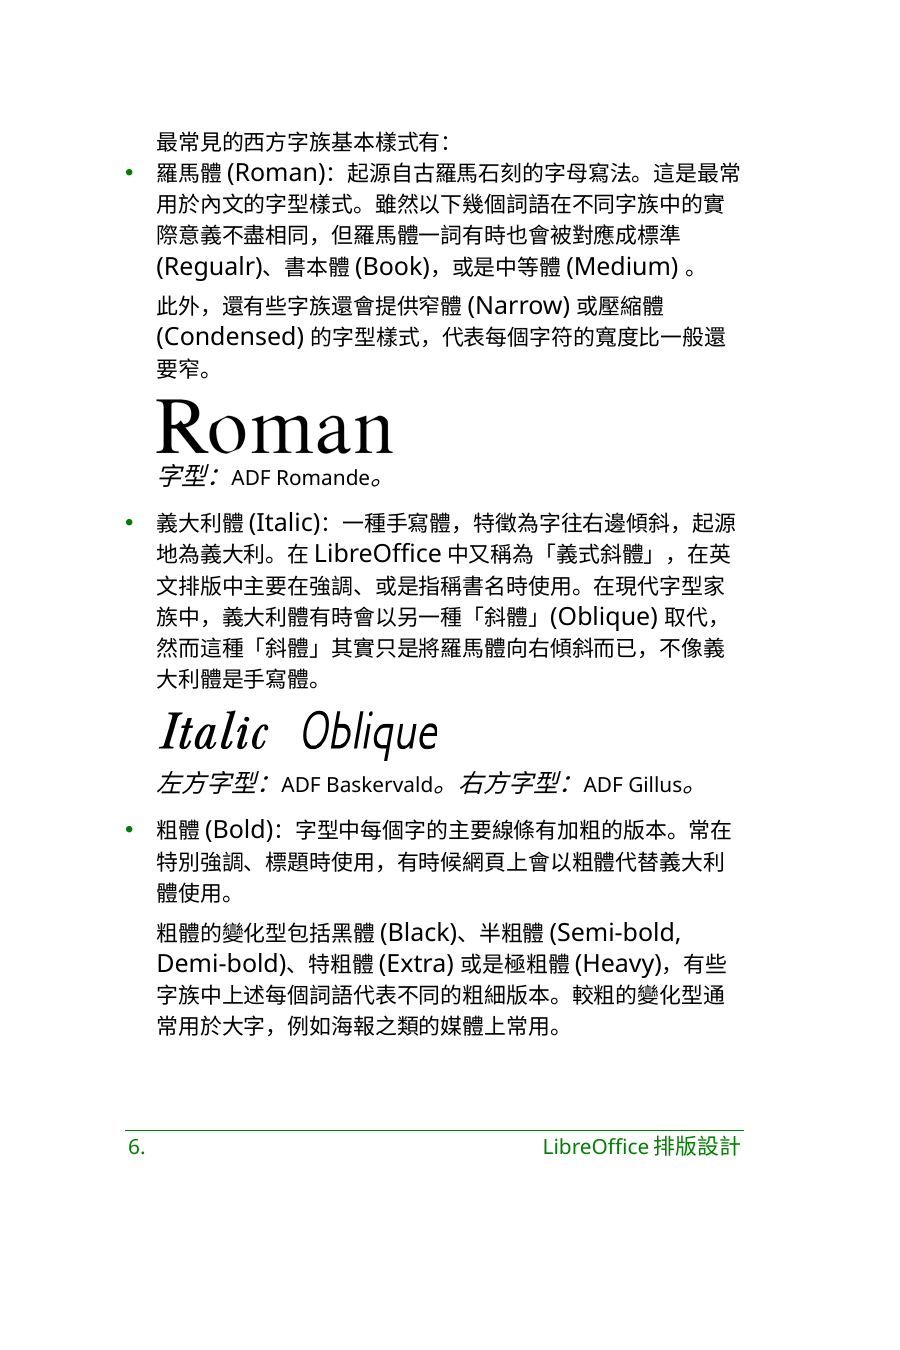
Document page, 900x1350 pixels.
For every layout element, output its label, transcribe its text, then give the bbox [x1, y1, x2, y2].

table_cell 左方字型：ADF Baskervald。右方字型：ADF Gillus。 [156, 763, 712, 798]
text 最常見的西方字族基本樣式有： [125, 125, 744, 156]
text 此外，還有些字族還會提供窄體 (Narrow) 或壓縮體 (Condensed) 的字型樣式，代表每個字符的寬度比一般還要窄。 [156, 289, 744, 383]
table_cell 字型：ADF Romande。 [156, 456, 712, 491]
table_header [156, 710, 712, 763]
list 粗體 (Bold)：字型中每個字的主要線條有加粗的版本。常在特別強調、標題時使用，有時候網頁上會以粗體代替義大利體使用。 [125, 814, 744, 908]
list 羅馬體 (Roman)：起源自古羅馬石刻的字母寫法。這是最常用於內文的字型樣式。雖然以下幾個詞語在不同字族中的實際意義不盡相同，但羅馬體一詞有時也會被對應成標準 (Regualr)、書本體 (Book)，或是中等體 (Medium) 。 [125, 156, 744, 281]
table_header [156, 399, 712, 456]
picture [156, 709, 438, 762]
list 義大利體 (Italic)：一種手寫體，特徵為字往右邊傾斜，起源地為義大利。在LibreOffice中又稱為「義式斜體」，在英文排版中主要在強調、或是指稱書名時使用。在現代字型家族中，義大利體有時會以另一種「斜體」(Oblique) 取代，然而這種「斜體」其實只是將羅馬體向右傾斜而已，不像義大利體是手寫體。 [125, 507, 744, 694]
text 粗體的變化型包括黑體 (Black)、半粗體 (Semi-bold, Demi-bold)、特粗體 (Extra) 或是極粗體 (Heavy)，有些字族中上述每個詞語代表不同的粗細版本。較粗的變化型通常用於大字，例如海報之類的媒體上常用。 [156, 916, 744, 1041]
picture [156, 398, 393, 454]
